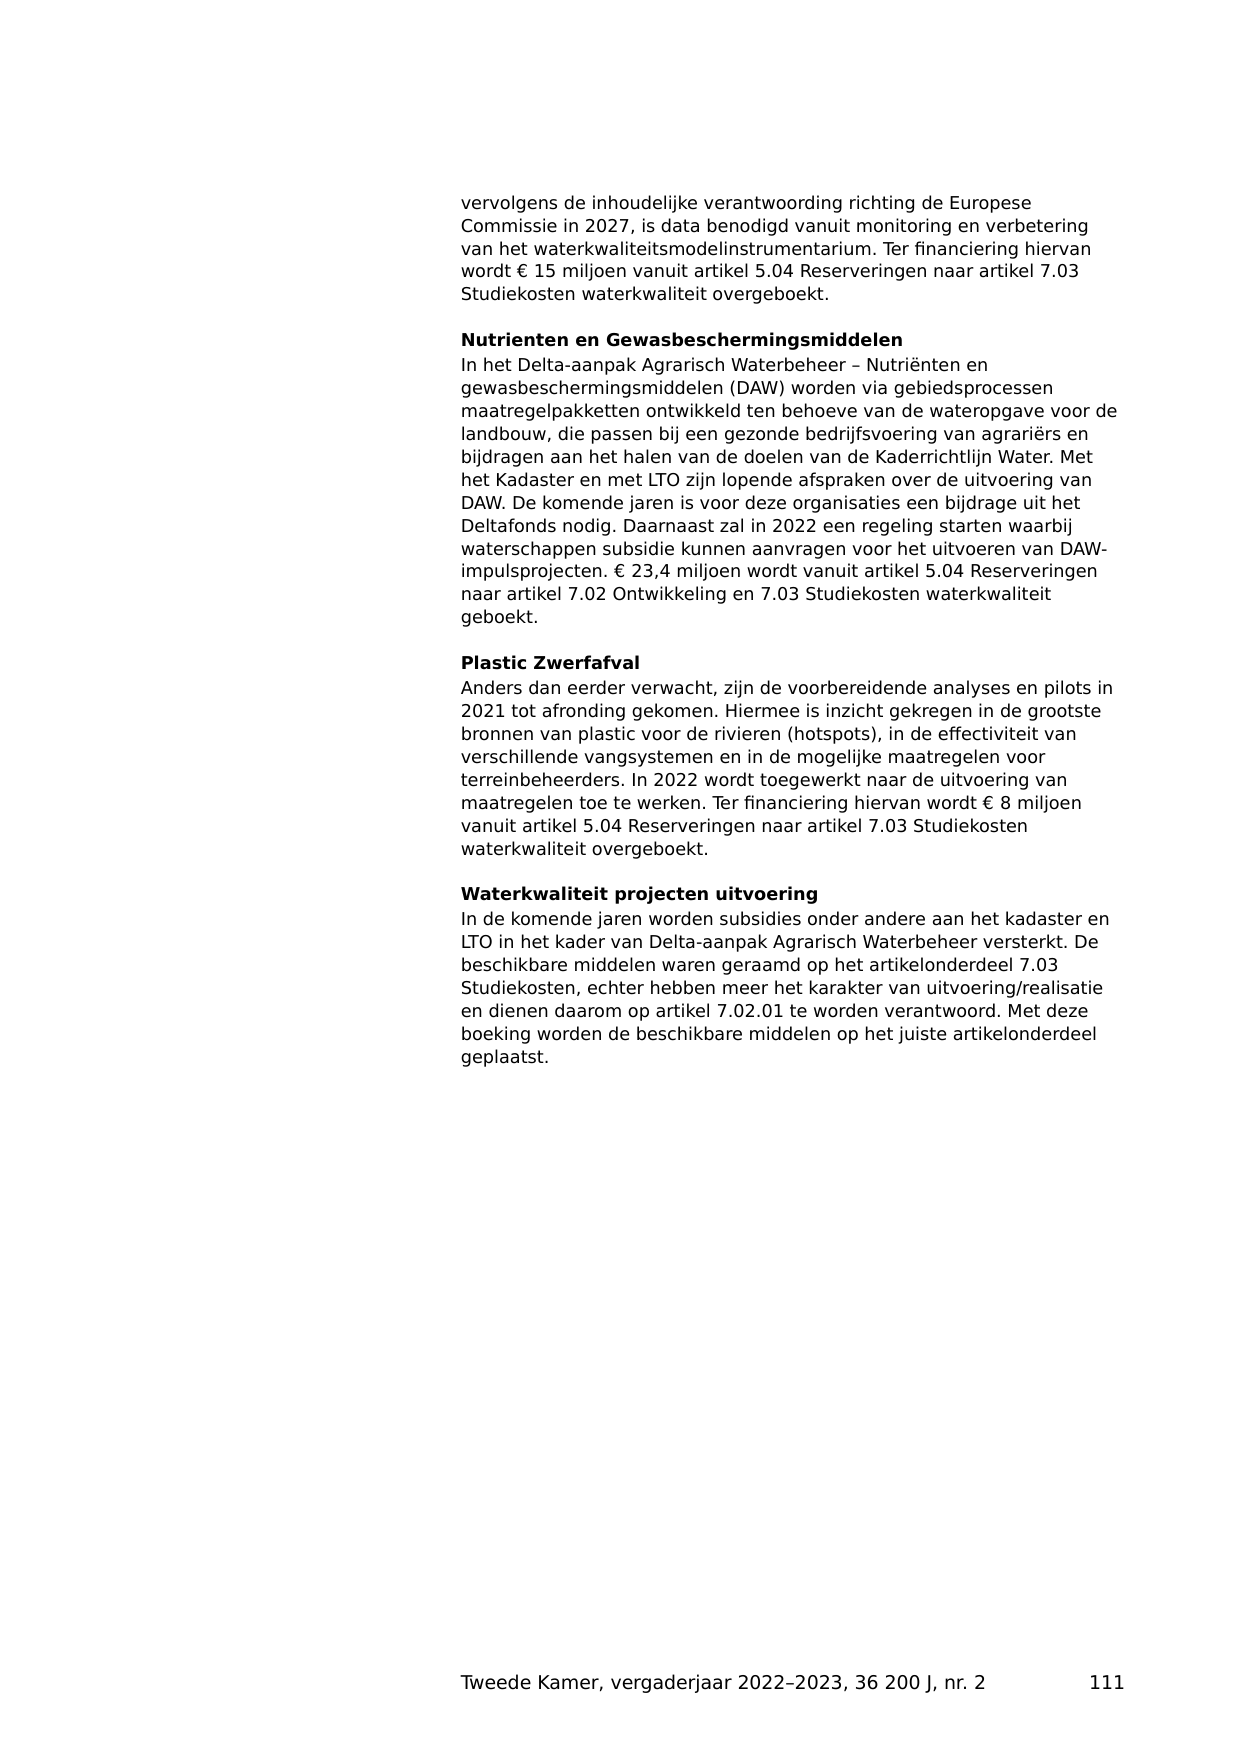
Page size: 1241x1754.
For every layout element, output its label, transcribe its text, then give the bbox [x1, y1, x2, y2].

text In het Delta-aanpak Agrarisch Waterbeheer – Nutriënten en gewasbeschermingsmiddelen (DAW) worden via gebiedsprocessen maatregelpakketten ontwikkeld ten behoeve van de wateropgave voor de landbouw, die passen bij een gezonde bedrijfsvoering van agrariërs en bijdragen aan het halen van de doelen van de Kaderrichtlijn Water. Met het Kadaster en met LTO zijn lopende afspraken over de uitvoering van DAW. De komende jaren is voor deze organisaties een bijdrage uit het Deltafonds nodig. Daarnaast zal in 2022 een regeling starten waarbij waterschappen subsidie kunnen aanvragen voor het uitvoeren van DAW-impulsprojecten. € 23,4 miljoen wordt vanuit artikel 5.04 Reserveringen naar artikel 7.02 Ontwikkeling en 7.03 Studiekosten waterkwaliteit geboekt. [461, 353, 1125, 628]
text Waterkwaliteit projecten uitvoering [461, 882, 1125, 905]
text Nutrienten en Gewasbeschermingsmiddelen [461, 328, 1125, 351]
text vervolgens de inhoudelijke verantwoording richting de Europese Commissie in 2027, is data benodigd vanuit monitoring en verbetering van het waterkwaliteitsmodelinstrumentarium. Ter financiering hiervan wordt € 15 miljoen vanuit artikel 5.04 Reserveringen naar artikel 7.03 Studiekosten waterkwaliteit overgeboekt. [461, 191, 1125, 305]
text Anders dan eerder verwacht, zijn de voorbereidende analyses en pilots in 2021 tot afronding gekomen. Hiermee is inzicht gekregen in de grootste bronnen van plastic voor de rivieren (hotspots), in de effectiviteit van verschillende vangsystemen en in de mogelijke maatregelen voor terreinbeheerders. In 2022 wordt toegewerkt naar de uitvoering van maatregelen toe te werken. Ter financiering hiervan wordt € 8 miljoen vanuit artikel 5.04 Reserveringen naar artikel 7.03 Studiekosten waterkwaliteit overgeboekt. [461, 676, 1125, 859]
text In de komende jaren worden subsidies onder andere aan het kadaster en LTO in het kader van Delta-aanpak Agrarisch Waterbeheer versterkt. De beschikbare middelen waren geraamd op het artikelonderdeel 7.03 Studiekosten, echter hebben meer het karakter van uitvoering/realisatie en dienen daarom op artikel 7.02.01 te worden verantwoord. Met deze boeking worden de beschikbare middelen op het juiste artikelonderdeel geplaatst. [461, 907, 1125, 1068]
text Plastic Zwerfafval [461, 651, 1125, 674]
